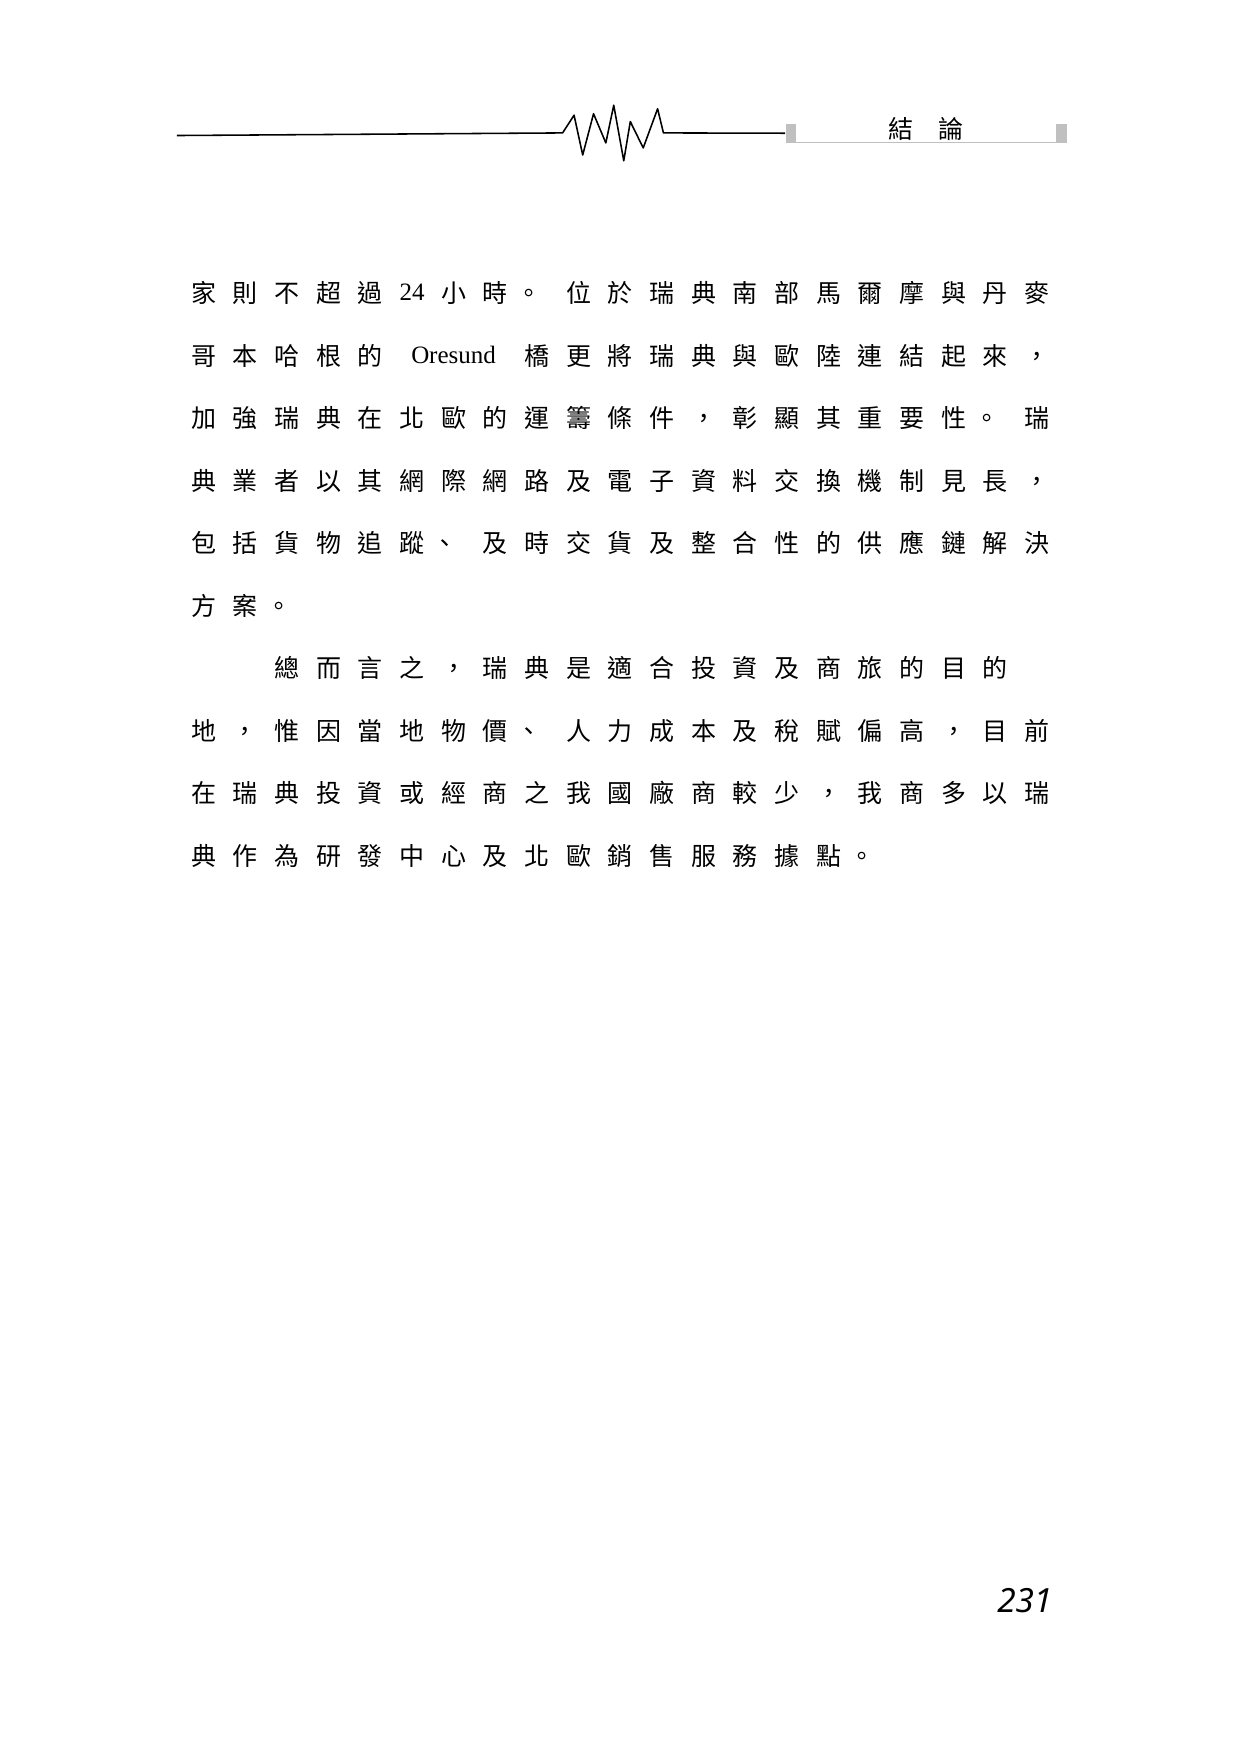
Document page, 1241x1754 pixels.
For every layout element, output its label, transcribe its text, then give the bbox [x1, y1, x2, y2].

text 總而言之，瑞典是適合投資及商旅的目的地，惟因當地物價、人力成本及稅賦偏高，目前在瑞典投資或經商之我國廠商較少，我商多以瑞典作為研發中心及北歐銷售服務據點。 [183, 625, 1058, 875]
text 家則不超過24小時。位於瑞典南部馬爾摩與丹麥哥本哈根的Oresund橋更將瑞典與歐陸連結起來，加強瑞典在北歐的運籌條件，彰顯其重要性。瑞典業者以其網際網路及電子資料交換機制見長，包括貨物追蹤、及時交貨及整合性的供應鏈解決方案。 [183, 250, 1058, 625]
